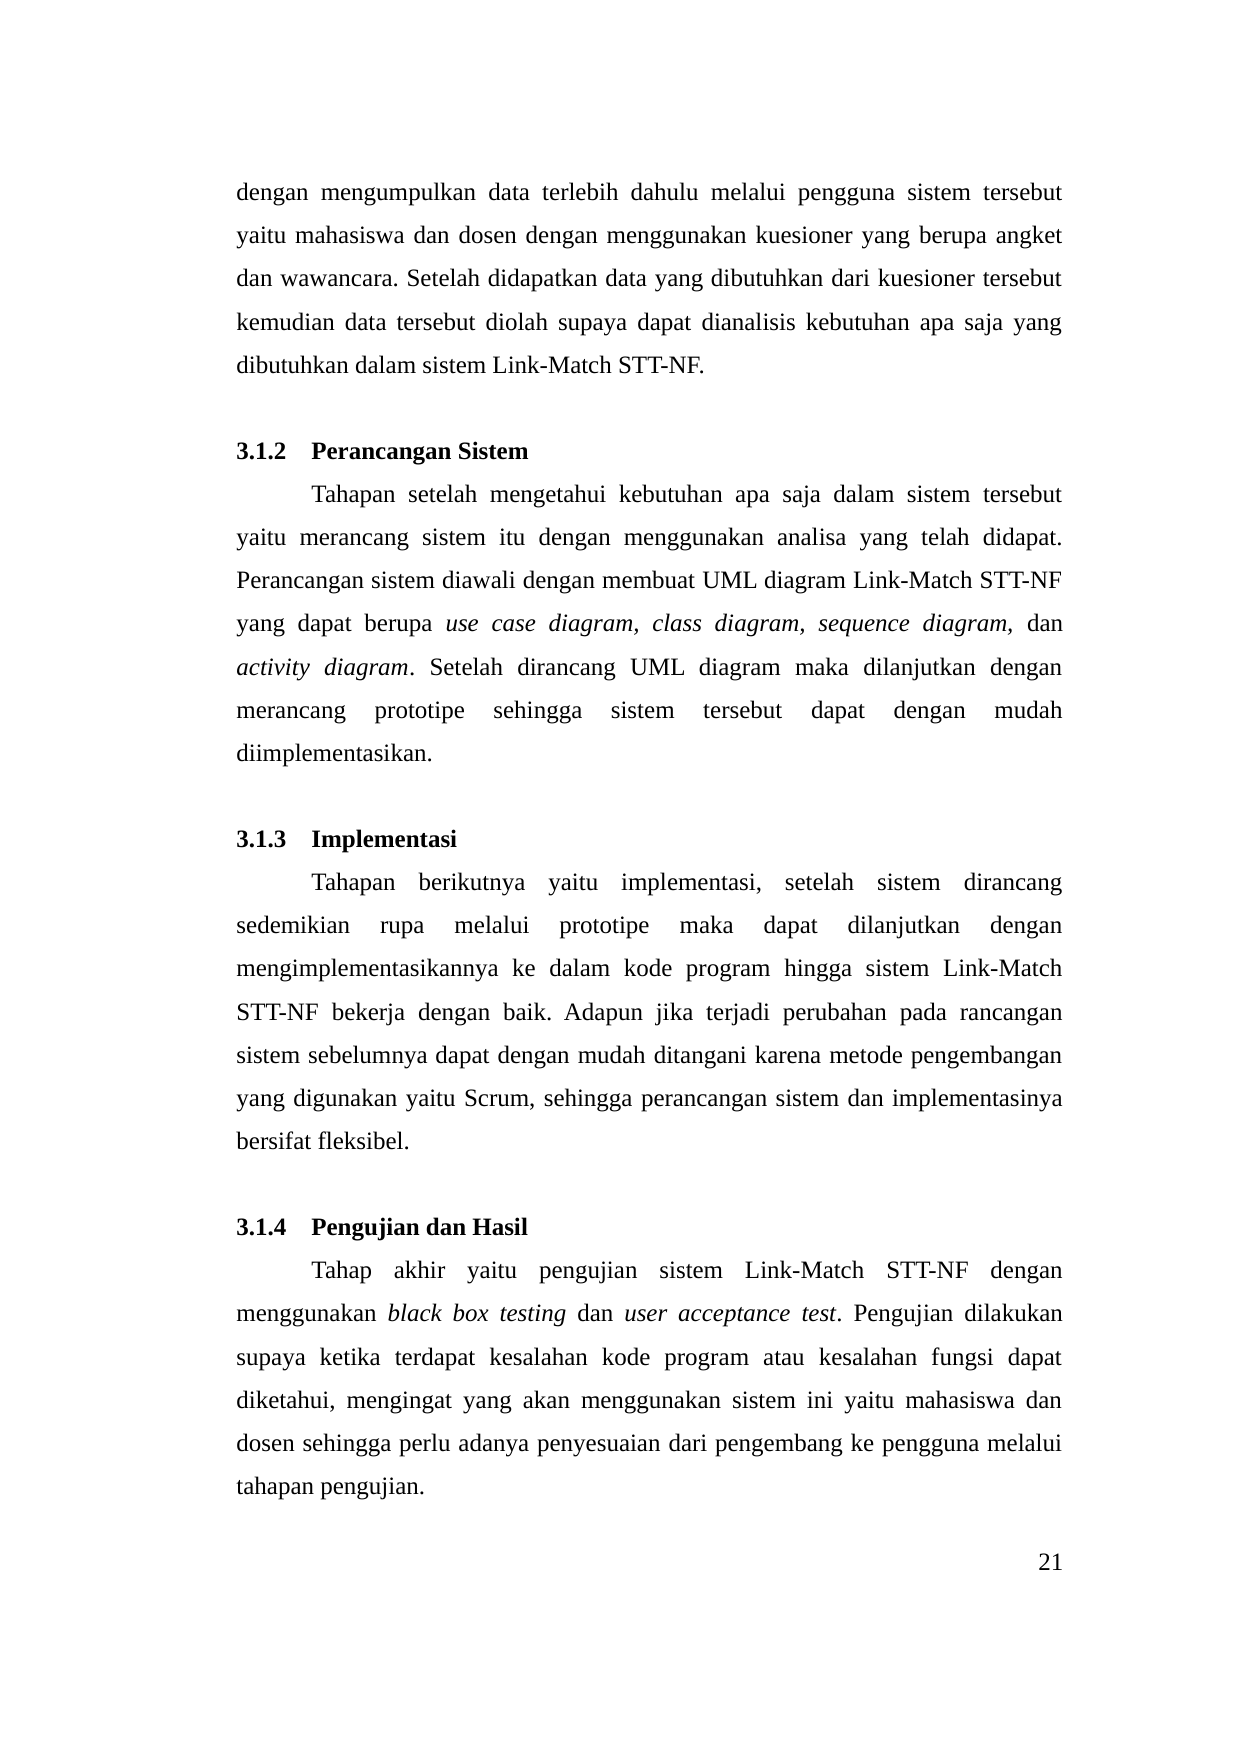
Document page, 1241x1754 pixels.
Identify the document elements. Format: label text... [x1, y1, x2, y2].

subtitle 3.1.2 Perancangan Sistem [236, 436, 1063, 465]
text Tahapan berikutnya yaitu implementasi, setelah sistem dirancang sedemikian rupa melalui prototipe maka dapat dilanjutkan dengan mengimplementasikannya ke dalam kode program hingga sistem Link-Match STT-NF bekerja dengan baik. Adapun jika terjadi perubahan pada rancangan sistem sebelumnya dapat dengan mudah ditangani karena metode pengembangan yang digunakan yaitu Scrum, sehingga perancangan sistem dan implementasinya bersifat fleksibel. [236, 867, 1063, 1155]
text dengan mengumpulkan data terlebih dahulu melalui pengguna sistem tersebut yaitu mahasiswa dan dosen dengan menggunakan kuesioner yang berupa angket dan wawancara. Setelah didapatkan data yang dibutuhkan dari kuesioner tersebut kemudian data tersebut diolah supaya dapat dianalisis kebutuhan apa saja yang dibutuhkan dalam sistem Link-Match STT-NF. [236, 177, 1063, 378]
subtitle 3.1.3 Implementasi [236, 824, 1063, 853]
text Tahap akhir yaitu pengujian sistem Link-Match STT-NF dengan menggunakan black box testing dan user acceptance test. Pengujian dilakukan supaya ketika terdapat kesalahan kode program atau kesalahan fungsi dapat diketahui, mengingat yang akan menggunakan sistem ini yaitu mahasiswa dan dosen sehingga perlu adanya penyesuaian dari pengembang ke pengguna melalui tahapan pengujian. [236, 1255, 1063, 1500]
text Tahapan setelah mengetahui kebutuhan apa saja dalam sistem tersebut yaitu merancang sistem itu dengan menggunakan analisa yang telah didapat. Perancangan sistem diawali dengan membuat UML diagram Link-Match STT-NF yang dapat berupa use case diagram, class diagram, sequence diagram, dan activity diagram. Setelah dirancang UML diagram maka dilanjutkan dengan merancang prototipe sehingga sistem tersebut dapat dengan mudah diimplementasikan. [236, 479, 1063, 767]
subtitle 3.1.4 Pengujian dan Hasil [236, 1212, 1063, 1241]
